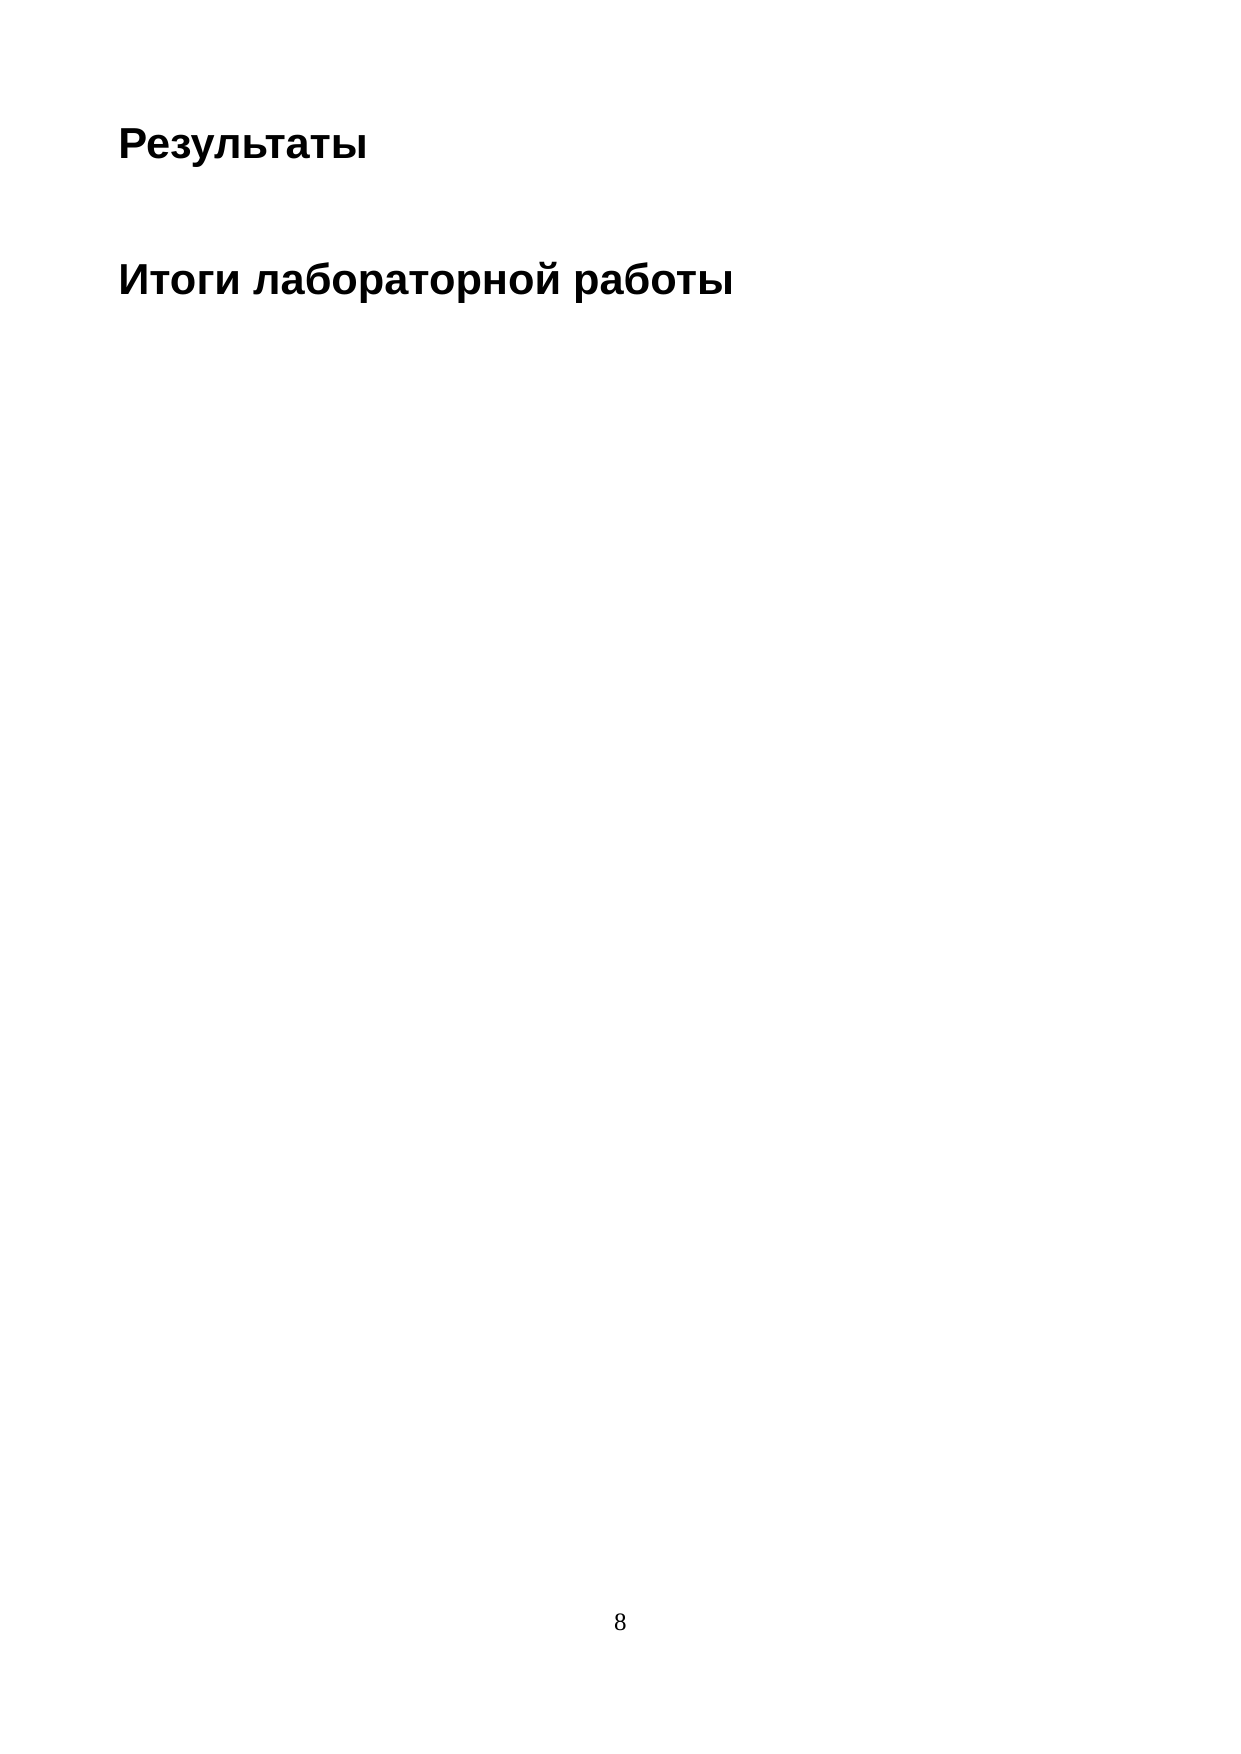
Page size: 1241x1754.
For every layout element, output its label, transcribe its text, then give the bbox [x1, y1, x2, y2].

subtitle Итоги лабораторной работы [118, 253, 1122, 303]
subtitle Результаты [118, 118, 1122, 168]
